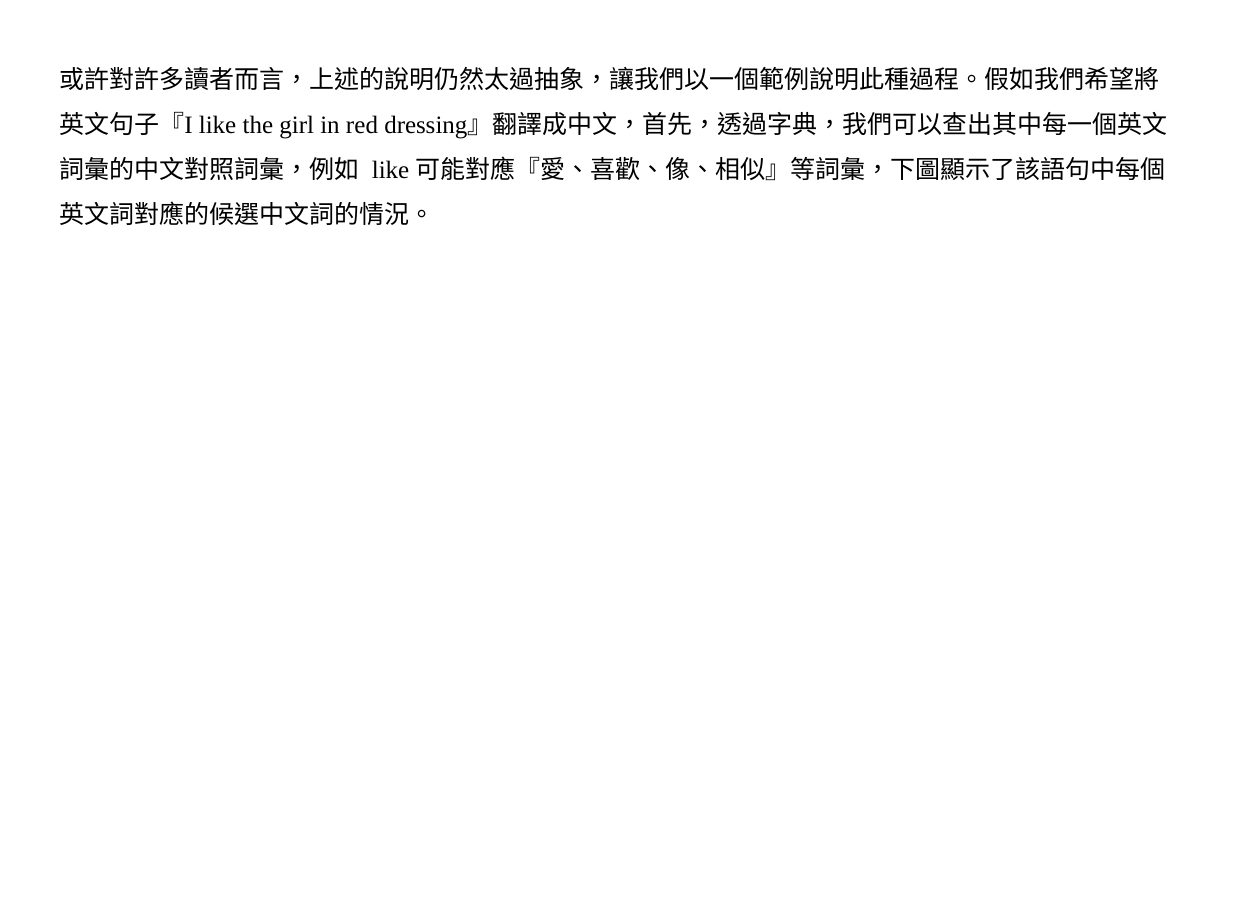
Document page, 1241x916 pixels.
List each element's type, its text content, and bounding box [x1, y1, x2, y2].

text 或許對許多讀者而言，上述的說明仍然太過抽象，讓我們以一個範例說明此種過程。假如我們希望將英文句子『I like the girl in red dressing』翻譯成中文，首先，透過字典，我們可以查出其中每一個英文詞彙的中文對照詞彙，例如 like 可能對應『愛、喜歡、像、相似』等詞彙，下圖顯示了該語句中每個英文詞對應的候選中文詞的情況。 [59, 59, 1181, 231]
